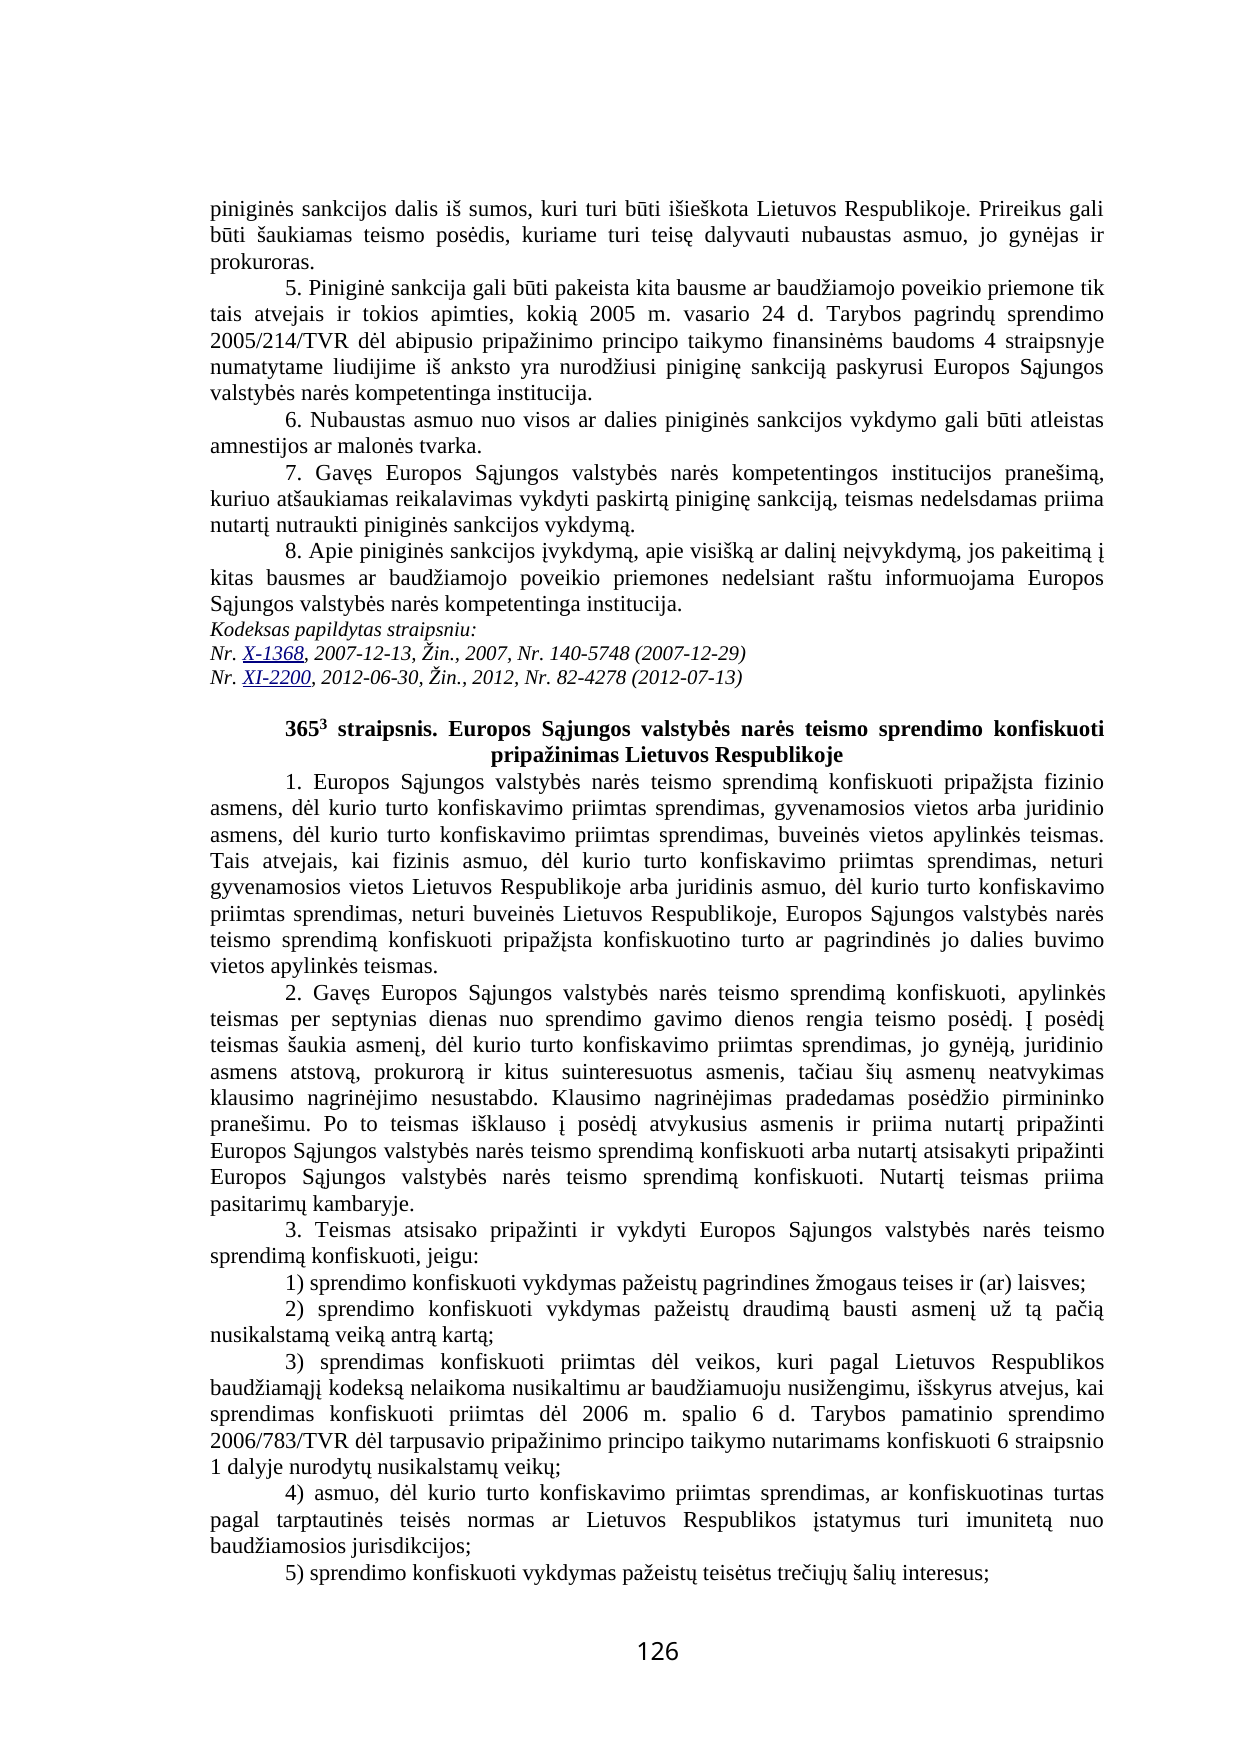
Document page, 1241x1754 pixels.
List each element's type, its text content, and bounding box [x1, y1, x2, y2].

text 8. Apie piniginės sankcijos įvykdymą, apie visišką ar dalinį neįvykdymą, jos pakeitimą į kitas bausmes ar baudžiamojo poveikio priemones nedelsiant raštu informuojama Europos Sąjungos valstybės narės kompetentinga institucija. [210, 538, 1106, 617]
text 5) sprendimo konfiskuoti vykdymas pažeistų teisėtus trečiųjų šalių interesus; [210, 1558, 1106, 1585]
text 7. Gavęs Europos Sąjungos valstybės narės kompetentingos institucijos pranešimą, kuriuo atšaukiamas reikalavimas vykdyti paskirtą piniginę sankciją, teismas nedelsdamas priima nutartį nutraukti piniginės sankcijos vykdymą. [210, 458, 1106, 538]
text 3. Teismas atsisako pripažinti ir vykdyti Europos Sąjungos valstybės narės teismo sprendimą konfiskuoti, jeigu: [210, 1216, 1106, 1269]
text 6. Nubaustas asmuo nuo visos ar dalies piniginės sankcijos vykdymo gali būti atleistas amnestijos ar malonės tvarka. [210, 406, 1106, 458]
text Nr. XI-2200, 2012-06-30, Žin., 2012, Nr. 82-4278 (2012-07-13) [210, 665, 1106, 689]
text 4) asmuo, dėl kurio turto konfiskavimo priimtas sprendimas, ar konfiskuotinas turtas pagal tarptautinės teisės normas ar Lietuvos Respublikos įstatymus turi imunitetą nuo baudžiamosios jurisdikcijos; [210, 1479, 1106, 1558]
text Nr. X-1368, 2007-12-13, Žin., 2007, Nr. 140-5748 (2007-12-29) [210, 641, 1106, 665]
text 3653 straipsnis. Europos Sąjungos valstybės narės teismo sprendimo konfiskuoti pripažinimas Lietuvos Respublikoje [285, 715, 1106, 768]
text 2) sprendimo konfiskuoti vykdymas pažeistų draudimą bausti asmenį už tą pačią nusikalstamą veiką antrą kartą; [210, 1295, 1106, 1348]
text 5. Piniginė sankcija gali būti pakeista kita bausme ar baudžiamojo poveikio priemone tik tais atvejais ir tokios apimties, kokią 2005 m. vasario 24 d. Tarybos pagrindų sprendimo 2005/214/TVR dėl abipusio pripažinimo principo taikymo finansinėms baudoms 4 straipsnyje numatytame liudijime iš anksto yra nurodžiusi piniginę sankciją paskyrusi Europos Sąjungos valstybės narės kompetentinga institucija. [210, 274, 1106, 406]
text 2. Gavęs Europos Sąjungos valstybės narės teismo sprendimą konfiskuoti, apylinkės teismas per septynias dienas nuo sprendimo gavimo dienos rengia teismo posėdį. Į posėdį teismas šaukia asmenį, dėl kurio turto konfiskavimo priimtas sprendimas, jo gynėją, juridinio asmens atstovą, prokurorą ir kitus suinteresuotus asmenis, tačiau šių asmenų neatvykimas klausimo nagrinėjimo nesustabdo. Klausimo nagrinėjimas pradedamas posėdžio pirmininko pranešimu. Po to teismas išklauso į posėdį atvykusius asmenis ir priima nutartį pripažinti Europos Sąjungos valstybės narės teismo sprendimą konfiskuoti arba nutartį atsisakyti pripažinti Europos Sąjungos valstybės narės teismo sprendimą konfiskuoti. Nutartį teismas priima pasitarimų kambaryje. [210, 979, 1106, 1216]
text 1. Europos Sąjungos valstybės narės teismo sprendimą konfiskuoti pripažįsta fizinio asmens, dėl kurio turto konfiskavimo priimtas sprendimas, gyvenamosios vietos arba juridinio asmens, dėl kurio turto konfiskavimo priimtas sprendimas, buveinės vietos apylinkės teismas. Tais atvejais, kai fizinis asmuo, dėl kurio turto konfiskavimo priimtas sprendimas, neturi gyvenamosios vietos Lietuvos Respublikoje arba juridinis asmuo, dėl kurio turto konfiskavimo priimtas sprendimas, neturi buveinės Lietuvos Respublikoje, Europos Sąjungos valstybės narės teismo sprendimą konfiskuoti pripažįsta konfiskuotino turto ar pagrindinės jo dalies buvimo vietos apylinkės teismas. [210, 768, 1106, 979]
text 1) sprendimo konfiskuoti vykdymas pažeistų pagrindines žmogaus teises ir (ar) laisves; [210, 1269, 1106, 1295]
text piniginės sankcijos dalis iš sumos, kuri turi būti išieškota Lietuvos Respublikoje. Prireikus gali būti šaukiamas teismo posėdis, kuriame turi teisę dalyvauti nubaustas asmuo, jo gynėjas ir prokuroras. [210, 195, 1106, 274]
text Kodeksas papildytas straipsniu: [210, 617, 1106, 641]
text 3) sprendimas konfiskuoti priimtas dėl veikos, kuri pagal Lietuvos Respublikos baudžiamąjį kodeksą nelaikoma nusikaltimu ar baudžiamuoju nusižengimu, išskyrus atvejus, kai sprendimas konfiskuoti priimtas dėl 2006 m. spalio 6 d. Tarybos pamatinio sprendimo 2006/783/TVR dėl tarpusavio pripažinimo principo taikymo nutarimams konfiskuoti 6 straipsnio 1 dalyje nurodytų nusikalstamų veikų; [210, 1348, 1106, 1479]
